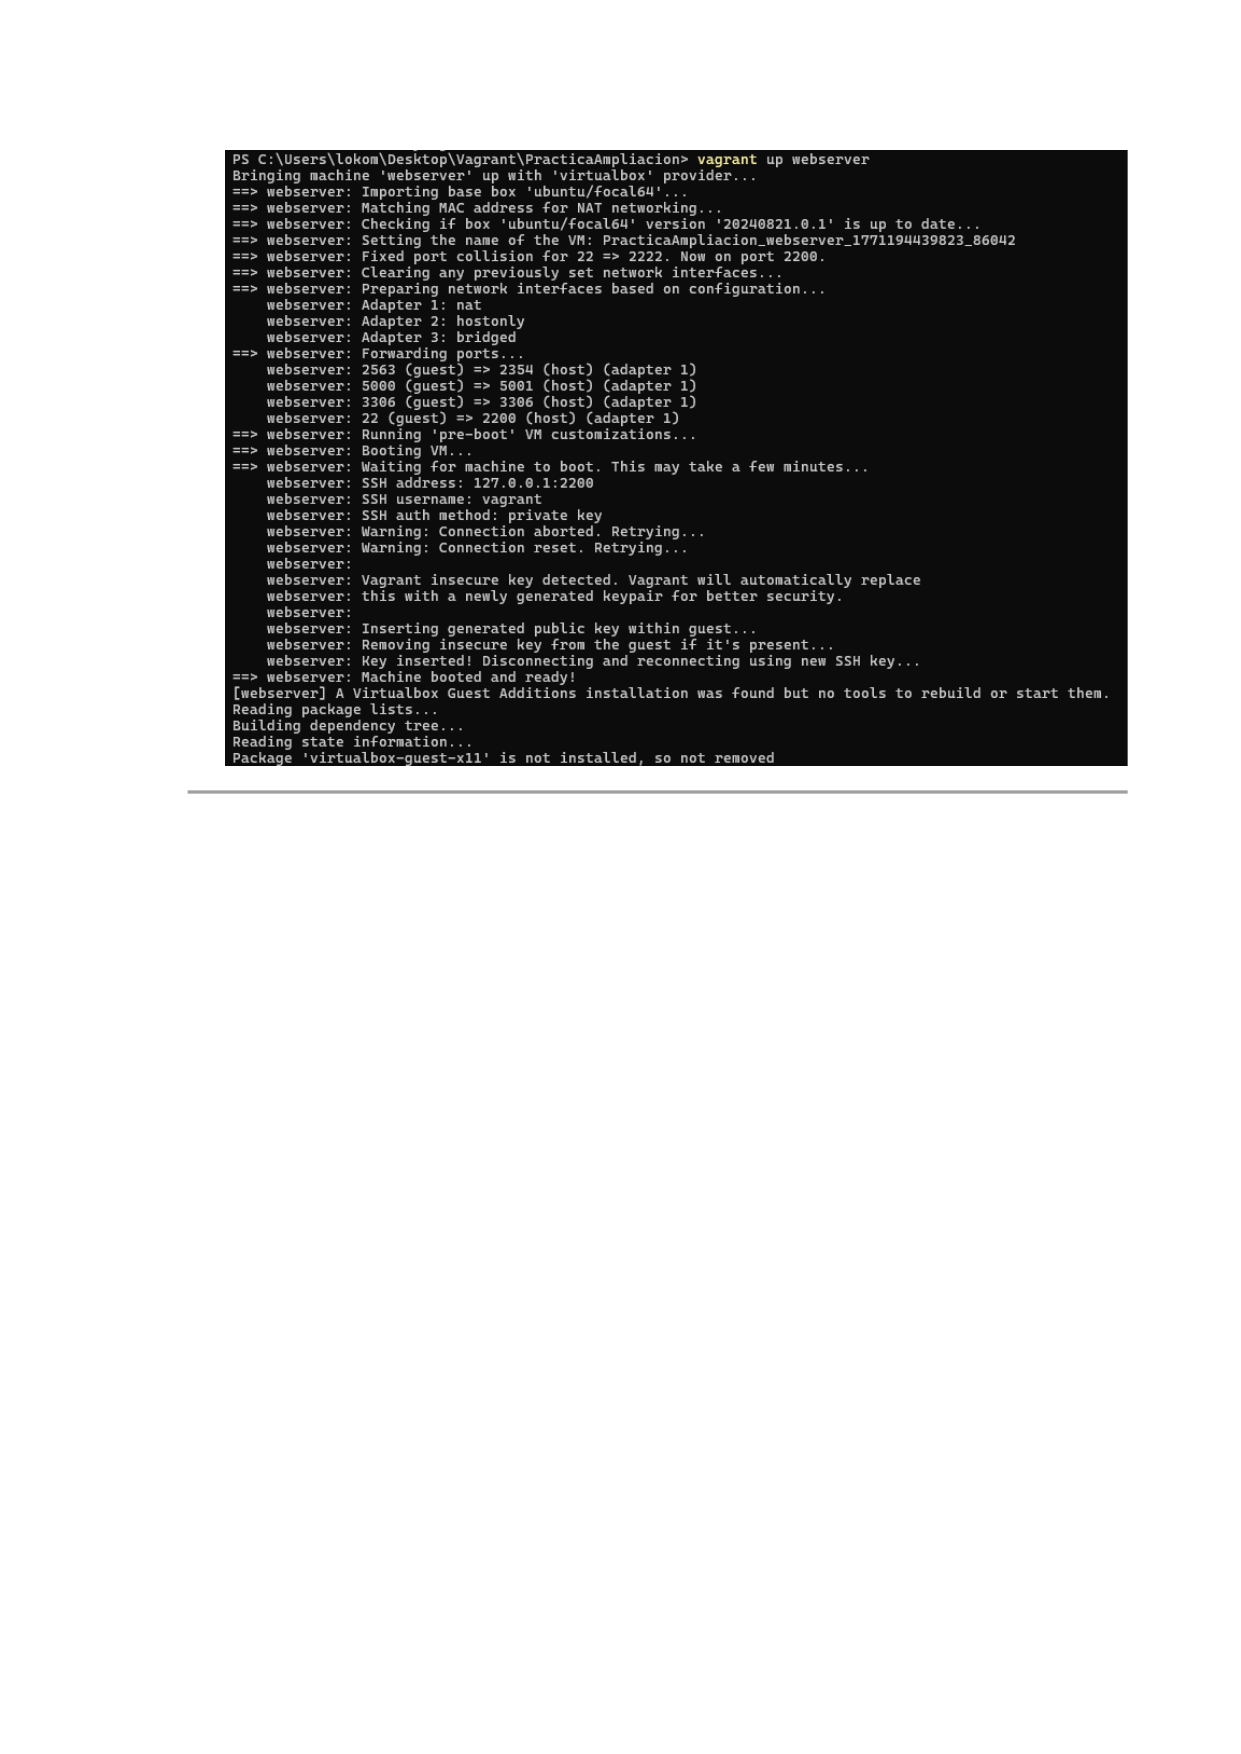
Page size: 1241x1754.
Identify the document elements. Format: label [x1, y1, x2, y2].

picture [225, 150, 1128, 766]
